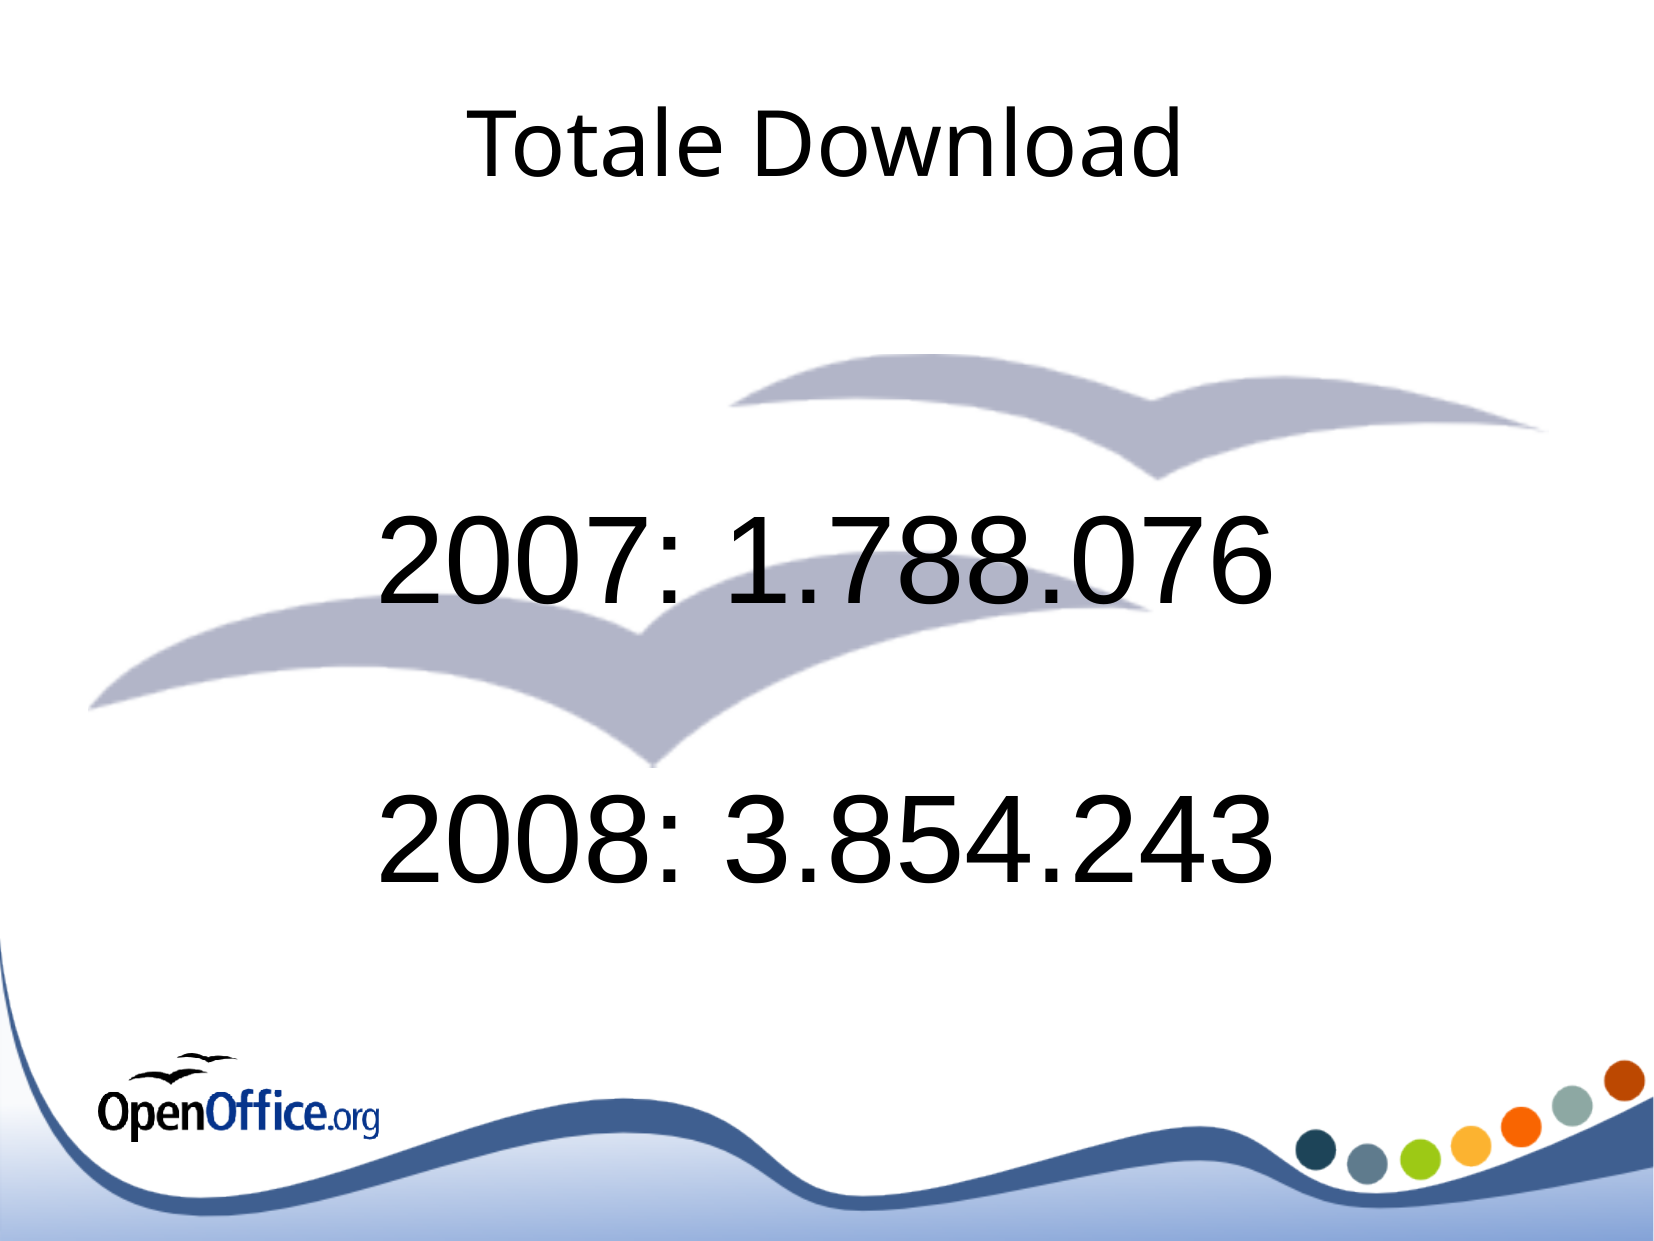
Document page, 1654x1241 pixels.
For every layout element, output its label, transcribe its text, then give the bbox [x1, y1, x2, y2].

subtitle 2007: 1.788.076 2008: 3.854.243 [82, 297, 1571, 1102]
title Totale Download [82, 37, 1571, 245]
picture [0, 938, 1654, 1241]
